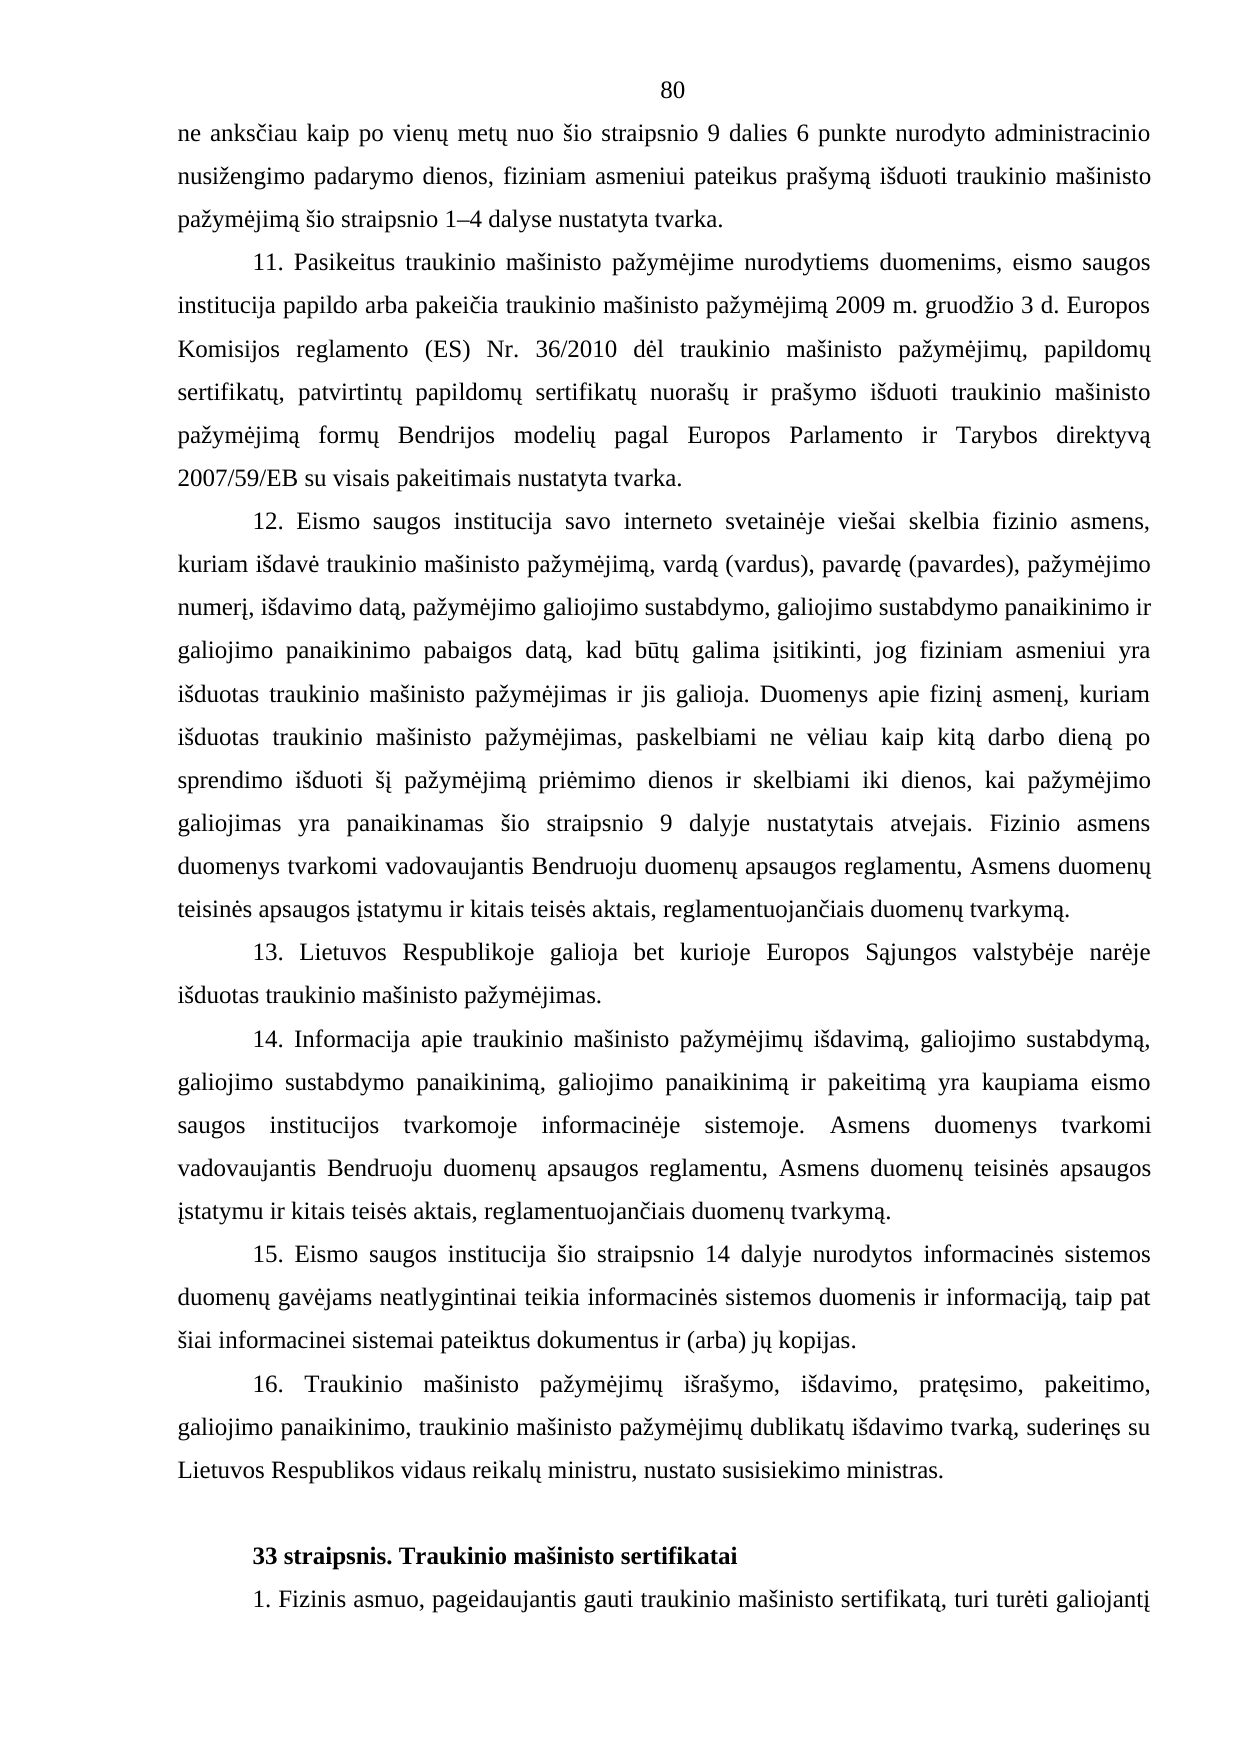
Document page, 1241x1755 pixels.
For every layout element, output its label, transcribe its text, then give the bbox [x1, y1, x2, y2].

text ne anksčiau kaip po vienų metų nuo šio straipsnio 9 dalies 6 punkte nurodyto administracinio nusižengimo padarymo dienos, fiziniam asmeniui pateikus prašymą išduoti traukinio mašinisto pažymėjimą šio straipsnio 1–4 dalyse nustatyta tvarka. [177, 118, 1152, 233]
text 16. Traukinio mašinisto pažymėjimų išrašymo, išdavimo, pratęsimo, pakeitimo, galiojimo panaikinimo, traukinio mašinisto pažymėjimų dublikatų išdavimo tvarką, suderinęs su Lietuvos Respublikos vidaus reikalų ministru, nustato susisiekimo ministras. [177, 1369, 1152, 1484]
text 13. Lietuvos Respublikoje galioja bet kurioje Europos Sąjungos valstybėje narėje išduotas traukinio mašinisto pažymėjimas. [177, 937, 1152, 1009]
text 15. Eismo saugos institucija šio straipsnio 14 dalyje nurodytos informacinės sistemos duomenų gavėjams neatlygintinai teikia informacinės sistemos duomenis ir informaciją, taip pat šiai informacinei sistemai pateiktus dokumentus ir (arba) jų kopijas. [177, 1239, 1152, 1354]
text 12. Eismo saugos institucija savo interneto svetainėje viešai skelbia fizinio asmens, kuriam išdavė traukinio mašinisto pažymėjimą, vardą (vardus), pavardę (pavardes), pažymėjimo numerį, išdavimo datą, pažymėjimo galiojimo sustabdymo, galiojimo sustabdymo panaikinimo ir galiojimo panaikinimo pabaigos datą, kad būtų galima įsitikinti, jog fiziniam asmeniui yra išduotas traukinio mašinisto pažymėjimas ir jis galioja. Duomenys apie fizinį asmenį, kuriam išduotas traukinio mašinisto pažymėjimas, paskelbiami ne vėliau kaip kitą darbo dieną po sprendimo išduoti šį pažymėjimą priėmimo dienos ir skelbiami iki dienos, kai pažymėjimo galiojimas yra panaikinamas šio straipsnio 9 dalyje nustatytais atvejais. Fizinio asmens duomenys tvarkomi vadovaujantis Bendruoju duomenų apsaugos reglamentu, Asmens duomenų teisinės apsaugos įstatymu ir kitais teisės aktais, reglamentuojančiais duomenų tvarkymą. [177, 506, 1152, 923]
text 14. Informacija apie traukinio mašinisto pažymėjimų išdavimą, galiojimo sustabdymą, galiojimo sustabdymo panaikinimą, galiojimo panaikinimą ir pakeitimą yra kaupiama eismo saugos institucijos tvarkomoje informacinėje sistemoje. Asmens duomenys tvarkomi vadovaujantis Bendruoju duomenų apsaugos reglamentu, Asmens duomenų teisinės apsaugos įstatymu ir kitais teisės aktais, reglamentuojančiais duomenų tvarkymą. [177, 1024, 1152, 1225]
text 11. Pasikeitus traukinio mašinisto pažymėjime nurodytiems duomenims, eismo saugos institucija papildo arba pakeičia traukinio mašinisto pažymėjimą 2009 m. gruodžio 3 d. Europos Komisijos reglamento (ES) Nr. 36/2010 dėl traukinio mašinisto pažymėjimų, papildomų sertifikatų, patvirtintų papildomų sertifikatų nuorašų ir prašymo išduoti traukinio mašinisto pažymėjimą formų Bendrijos modelių pagal Europos Parlamento ir Tarybos direktyvą 2007/59/EB su visais pakeitimais nustatyta tvarka. [177, 247, 1152, 492]
text 33 straipsnis. Traukinio mašinisto sertifikatai [177, 1541, 1152, 1570]
text 1. Fizinis asmuo, pageidaujantis gauti traukinio mašinisto sertifikatą, turi turėti galiojantį [177, 1584, 1152, 1613]
